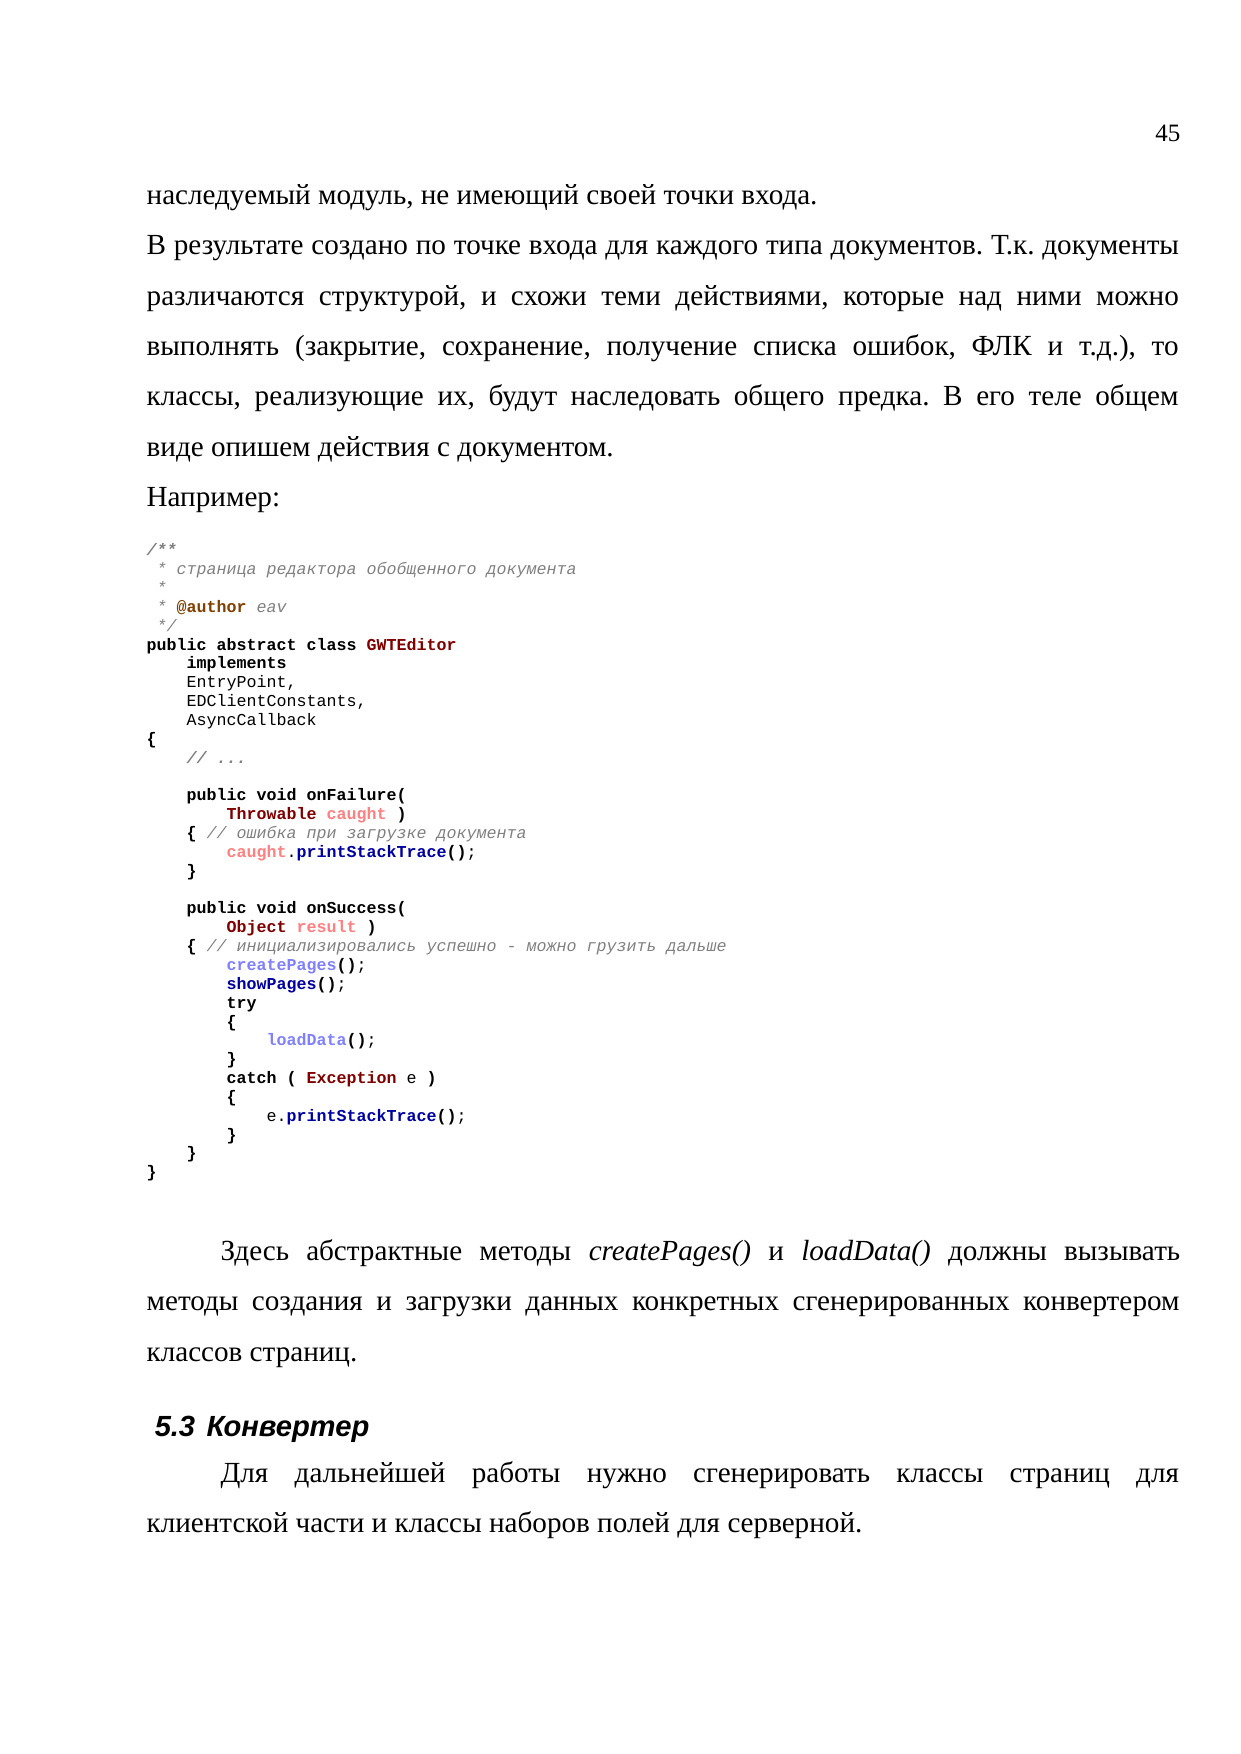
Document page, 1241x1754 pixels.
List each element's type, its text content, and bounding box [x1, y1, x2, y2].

text showPages(); [146, 975, 1180, 994]
text public void onFailure( [146, 787, 1180, 806]
text createPages(); [146, 957, 1180, 975]
text implements [146, 655, 1180, 674]
text * страница редактора обобщенного документа [146, 561, 1180, 579]
list наследуемый модуль, не имеющий своей точки входа. [146, 177, 1180, 211]
text /** [146, 542, 1180, 561]
text e.printStackTrace(); [146, 1107, 1180, 1126]
subtitle Конвертер [146, 1409, 1180, 1443]
text Для дальнейшей работы нужно сгенерировать классы страниц для клиентской части и классы наборов полей для серверной. [146, 1455, 1180, 1539]
text { [146, 730, 1180, 749]
text EntryPoint, [146, 674, 1180, 693]
text Object result ) [146, 919, 1180, 938]
text Throwable caught ) [146, 806, 1180, 824]
list В результате создано по точке входа для каждого типа документов. Т.к. документы различаются структурой, и схожи теми действиями, которые над ними можно выполнять (закрытие, сохранение, получение списка ошибок, ФЛК и т.д.), то классы, реализующие их, будут наследовать общего предка. В его теле общем виде опишем действия с документом. [146, 227, 1180, 462]
text } [146, 1164, 1180, 1183]
list Например: [146, 479, 1180, 512]
text public abstract class GWTEditor [146, 636, 1180, 655]
text } [146, 1145, 1180, 1164]
text caught.printStackTrace(); [146, 843, 1180, 862]
text { [146, 1088, 1180, 1107]
text } [146, 1126, 1180, 1145]
text } [146, 862, 1180, 881]
text { // инициализировались успешно - можно грузить дальше [146, 938, 1180, 957]
text Здесь абстрактные методы createPages() и loadData() должны вызывать методы создания и загрузки данных конкретных сгенерированных конвертером классов страниц. [146, 1233, 1180, 1367]
text public void onSuccess( [146, 900, 1180, 919]
text } [146, 1051, 1180, 1070]
text catch ( Exception e ) [146, 1070, 1180, 1088]
text loadData(); [146, 1032, 1180, 1051]
text { // ошибка при загрузке документа [146, 824, 1180, 843]
text { [146, 1013, 1180, 1032]
text * @author eav [146, 598, 1180, 617]
text EDClientConstants, [146, 693, 1180, 711]
text */ [146, 617, 1180, 636]
text * [146, 579, 1180, 598]
text AsyncCallback [146, 711, 1180, 730]
text try [146, 994, 1180, 1013]
text // ... [146, 749, 1180, 768]
